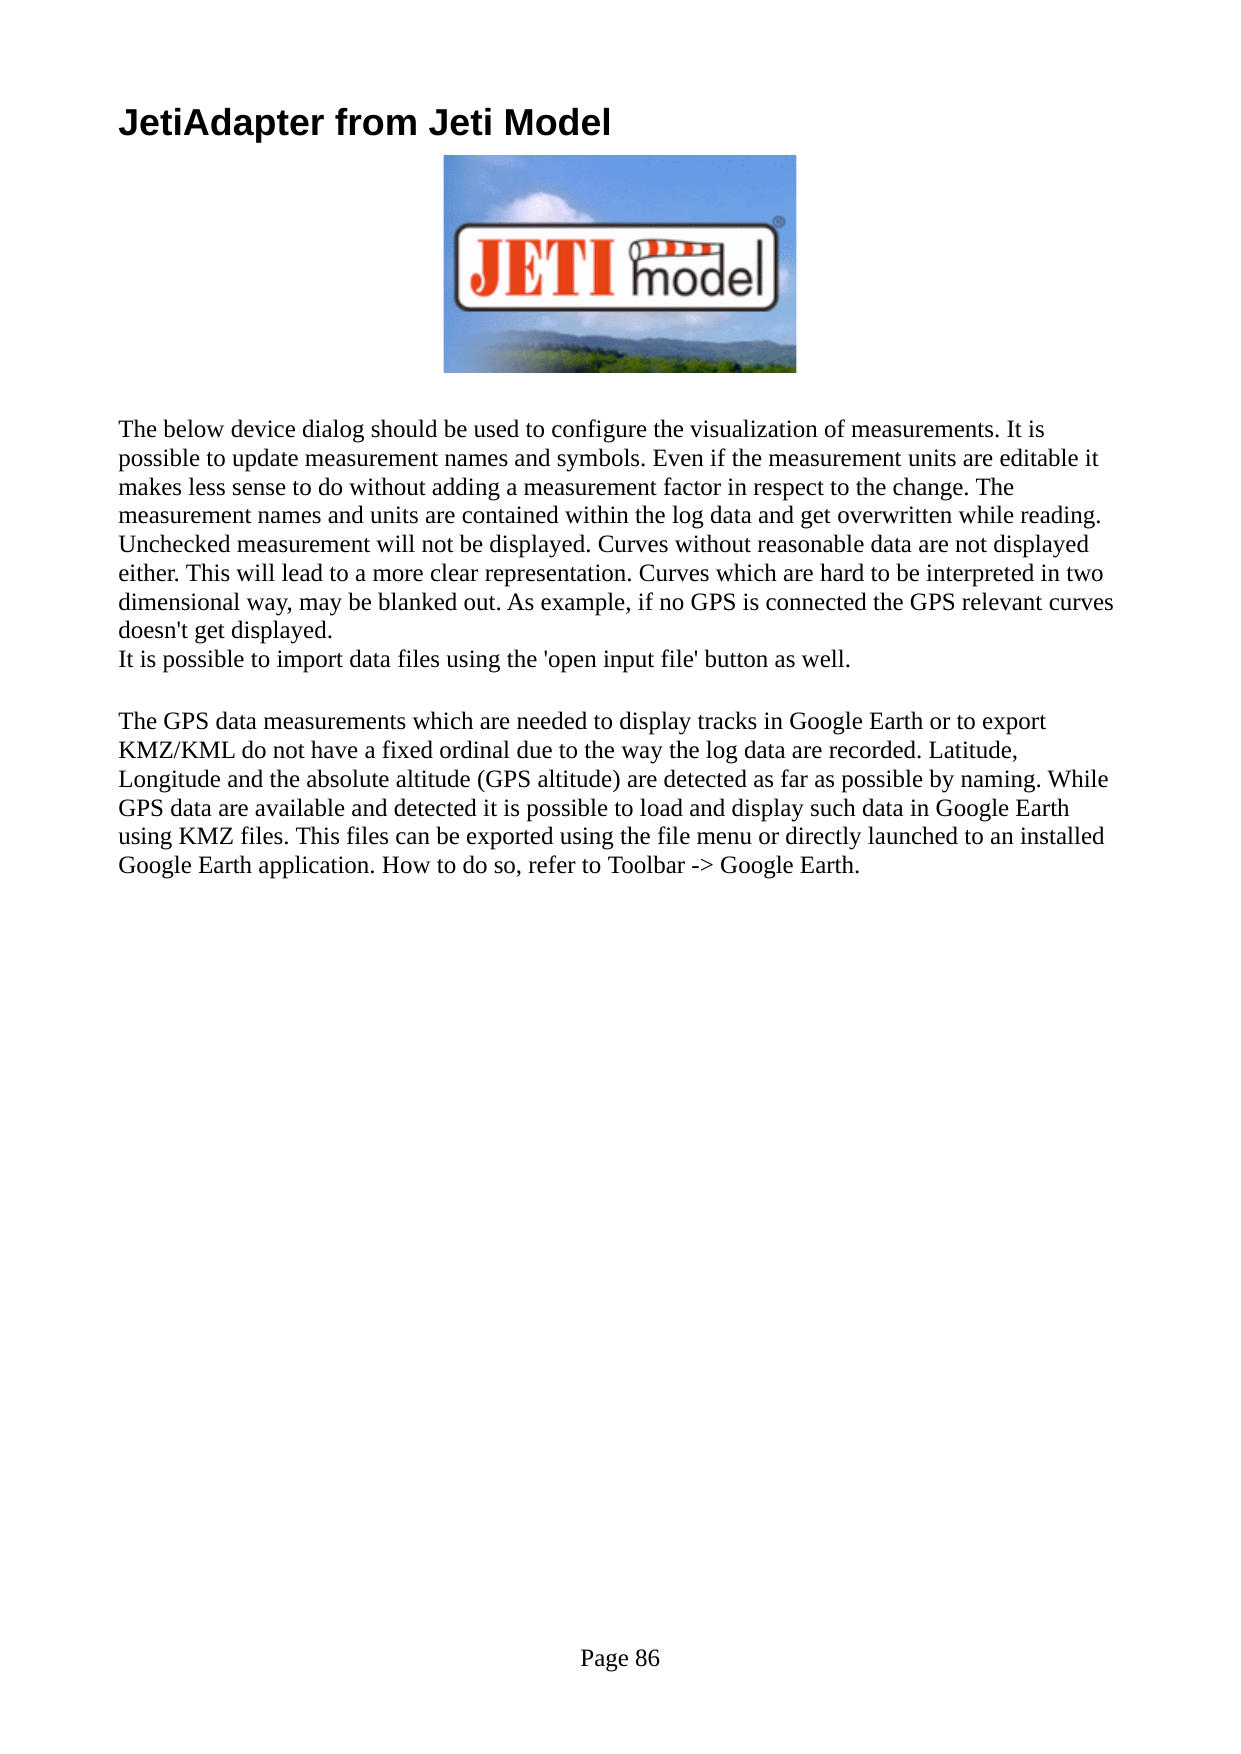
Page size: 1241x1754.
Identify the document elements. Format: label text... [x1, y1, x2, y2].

picture [443, 155, 797, 373]
text The below device dialog should be used to configure the visualization of measurements. It is possible to update measurement names and symbols. Even if the measurement units are editable it makes less sense to do without adding a measurement factor in respect to the change. The measurement names and units are contained within the log data and get overwritten while reading. Unchecked measurement will not be displayed. Curves without reasonable data are not displayed either. This will lead to a more clear representation. Curves which are hard to be interpreted in two dimensional way, may be blanked out. As example, if no GPS is connected the GPS relevant curves doesn't get displayed. It is possible to import data files using the 'open input file' button as well. The GPS data measurements which are needed to display tracks in Google Earth or to export KMZ/KML do not have a fixed ordinal due to the way the log data are recorded. Latitude, Longitude and the absolute altitude (GPS altitude) are detected as far as possible by naming. While GPS data are available and detected it is possible to load and display such data in Google Earth using KMZ files. This files can be exported using the file menu or directly launched to an installed Google Earth application. How to do so, refer to Toolbar -> Google Earth. [118, 414, 1122, 879]
subtitle JetiAdapter from Jeti Model [118, 100, 1122, 143]
